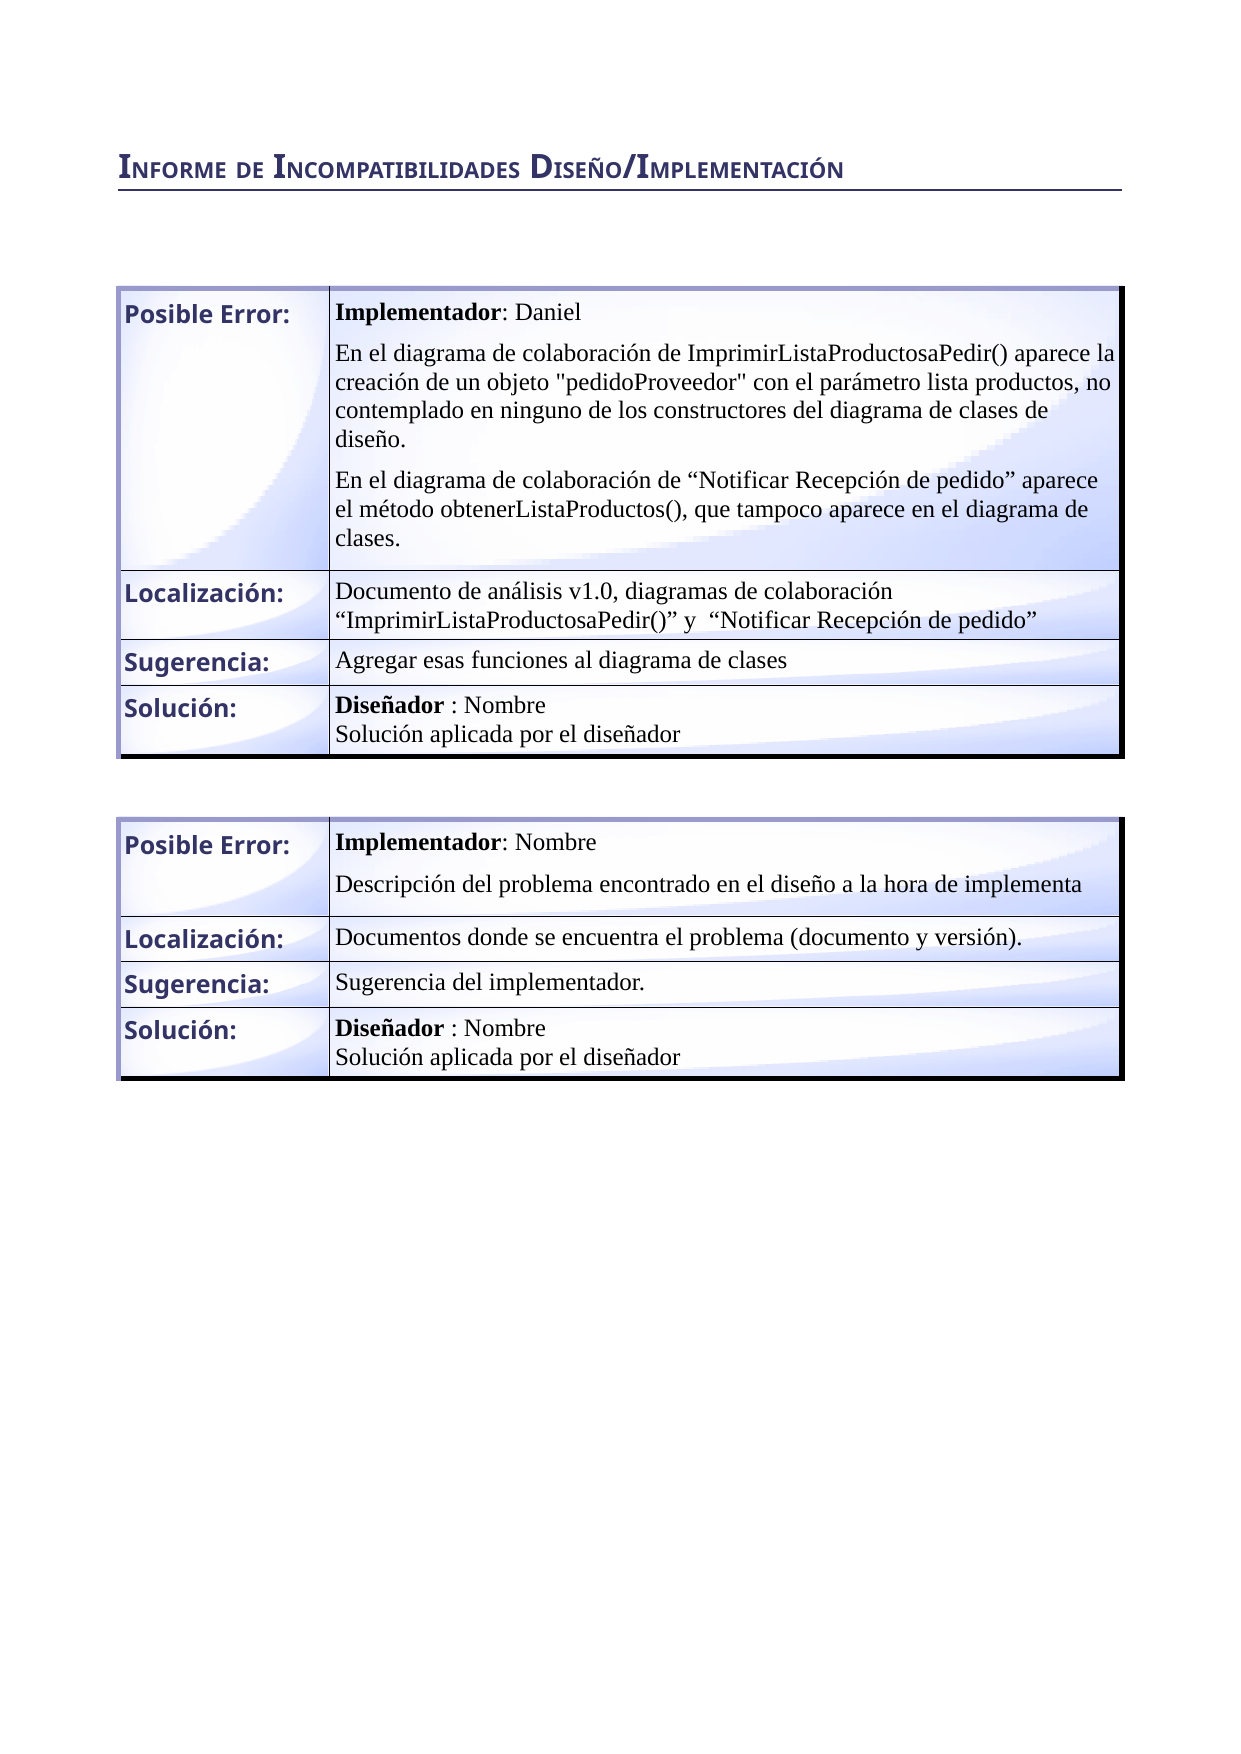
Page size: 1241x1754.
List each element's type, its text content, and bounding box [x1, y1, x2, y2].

table_header Implementador: Daniel En el diagrama de colaboración de ImprimirListaProductosaPedir() aparece la creación de un objeto "pedidoProveedor" con el parámetro lista productos, no contemplado en ninguno de los constructores del diagrama de clases de diseño. En el diagrama de colaboración de “Notificar Recepción de pedido” aparece el método obtenerListaProductos(), que tampoco aparece en el diagrama de clases. [330, 291, 1119, 570]
table_cell Sugerencia: [121, 640, 329, 685]
table_cell Documentos donde se encuentra el problema (documento y versión). [330, 917, 1119, 961]
table_cell Solución: [121, 686, 329, 754]
table_cell Localización: [121, 571, 329, 639]
table_cell Solución: [121, 1008, 329, 1076]
table_header Posible Error: [121, 822, 329, 916]
table_cell Documento de análisis v1.0, diagramas de colaboración “ImprimirListaProductosaPedir()” y “Notificar Recepción de pedido” [330, 571, 1119, 639]
table_cell Sugerencia: [121, 962, 329, 1007]
table_cell Diseñador : Nombre Solución aplicada por el diseñador [330, 1008, 1119, 1076]
table_cell Agregar esas funciones al diagrama de clases [330, 640, 1119, 685]
subtitle Informe de Incompatibilidades Diseño/Implementación [118, 143, 1122, 189]
table_header Implementador: Nombre Descripción del problema encontrado en el diseño a la hora de implementa [330, 822, 1119, 916]
table_cell Diseñador : Nombre Solución aplicada por el diseñador [330, 686, 1119, 754]
table_header Posible Error: [121, 291, 329, 570]
table_cell Sugerencia del implementador. [330, 962, 1119, 1007]
table_cell Localización: [121, 917, 329, 961]
